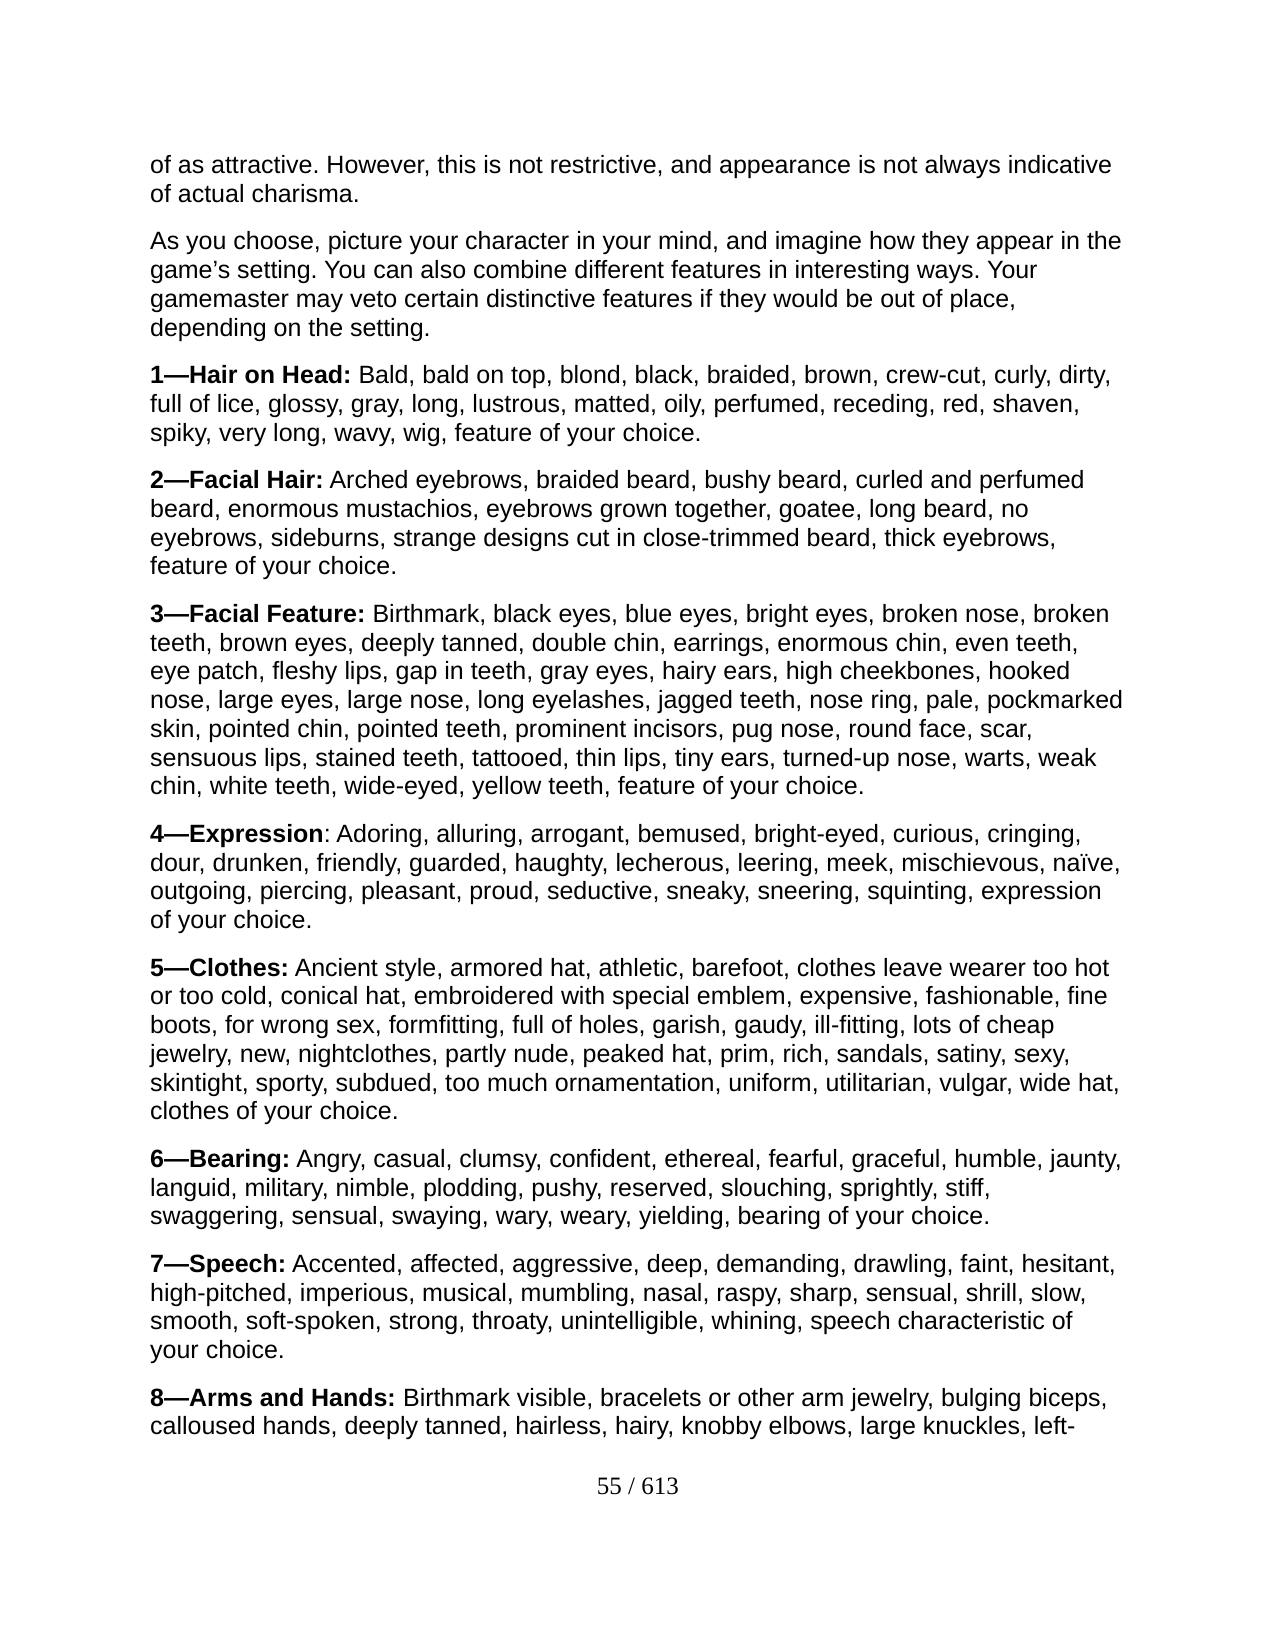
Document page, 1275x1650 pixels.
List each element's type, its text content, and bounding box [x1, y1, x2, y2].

text 5—Clothes: Ancient style, armored hat, athletic, barefoot, clothes leave wearer too hot or too cold, conical hat, embroidered with special emblem, expensive, fashionable, fine boots, for wrong sex, formfitting, full of holes, garish, gaudy, ill-fitting, lots of cheap jewelry, new, nightclothes, partly nude, peaked hat, prim, rich, sandals, satiny, sexy, skintight, sporty, subdued, too much ornamentation, uniform, utilitarian, vulgar, wide hat, clothes of your choice. [150, 952, 1125, 1125]
text 2—Facial Hair: Arched eyebrows, braided beard, bushy beard, curled and perfumed beard, enormous mustachios, eyebrows grown together, goatee, long beard, no eyebrows, sideburns, strange designs cut in close-trimmed beard, thick eyebrows, feature of your choice. [150, 465, 1125, 580]
text 4—Expression: Adoring, alluring, arrogant, bemused, bright-eyed, curious, cringing, dour, drunken, friendly, guarded, haughty, lecherous, leering, meek, mischievous, naïve, outgoing, piercing, pleasant, proud, seductive, sneaky, sneering, squinting, expression of your choice. [150, 819, 1125, 934]
text of as attractive. However, this is not restrictive, and appearance is not always indicative of actual charisma. [150, 150, 1125, 207]
text 6—Bearing: Angry, casual, clumsy, confident, ethereal, fearful, graceful, humble, jaunty, languid, military, nimble, plodding, pushy, reserved, slouching, sprightly, stiff, swaggering, sensual, swaying, wary, weary, yielding, bearing of your choice. [150, 1144, 1125, 1230]
text 8—Arms and Hands: Birthmark visible, bracelets or other arm jewelry, bulging biceps, calloused hands, deeply tanned, hairless, hairy, knobby elbows, large knuckles, left- [150, 1382, 1125, 1440]
text 1—Hair on Head: Bald, bald on top, blond, black, braided, brown, crew-cut, curly, dirty, full of lice, glossy, gray, long, lustrous, matted, oily, perfumed, receding, red, shaven, spiky, very long, wavy, wig, feature of your choice. [150, 360, 1125, 446]
text As you choose, picture your character in your mind, and imagine how they appear in the game’s setting. You can also combine different features in interesting ways. Your gamemaster may veto certain distinctive features if they would be out of place, depending on the setting. [150, 226, 1125, 341]
text 3—Facial Feature: Birthmark, black eyes, blue eyes, bright eyes, broken nose, broken teeth, brown eyes, deeply tanned, double chin, earrings, enormous chin, even teeth, eye patch, fleshy lips, gap in teeth, gray eyes, hairy ears, high cheekbones, hooked nose, large eyes, large nose, long eyelashes, jagged teeth, nose ring, pale, pockmarked skin, pointed chin, pointed teeth, prominent incisors, pug nose, round face, scar, sensuous lips, stained teeth, tattooed, thin lips, tiny ears, turned-up nose, warts, weak chin, white teeth, wide-eyed, yellow teeth, feature of your choice. [150, 599, 1125, 800]
text 7—Speech: Accented, affected, aggressive, deep, demanding, drawling, faint, hesitant, high-pitched, imperious, musical, mumbling, nasal, raspy, sharp, sensual, shrill, slow, smooth, soft-spoken, strong, throaty, unintelligible, whining, speech characteristic of your choice. [150, 1249, 1125, 1364]
